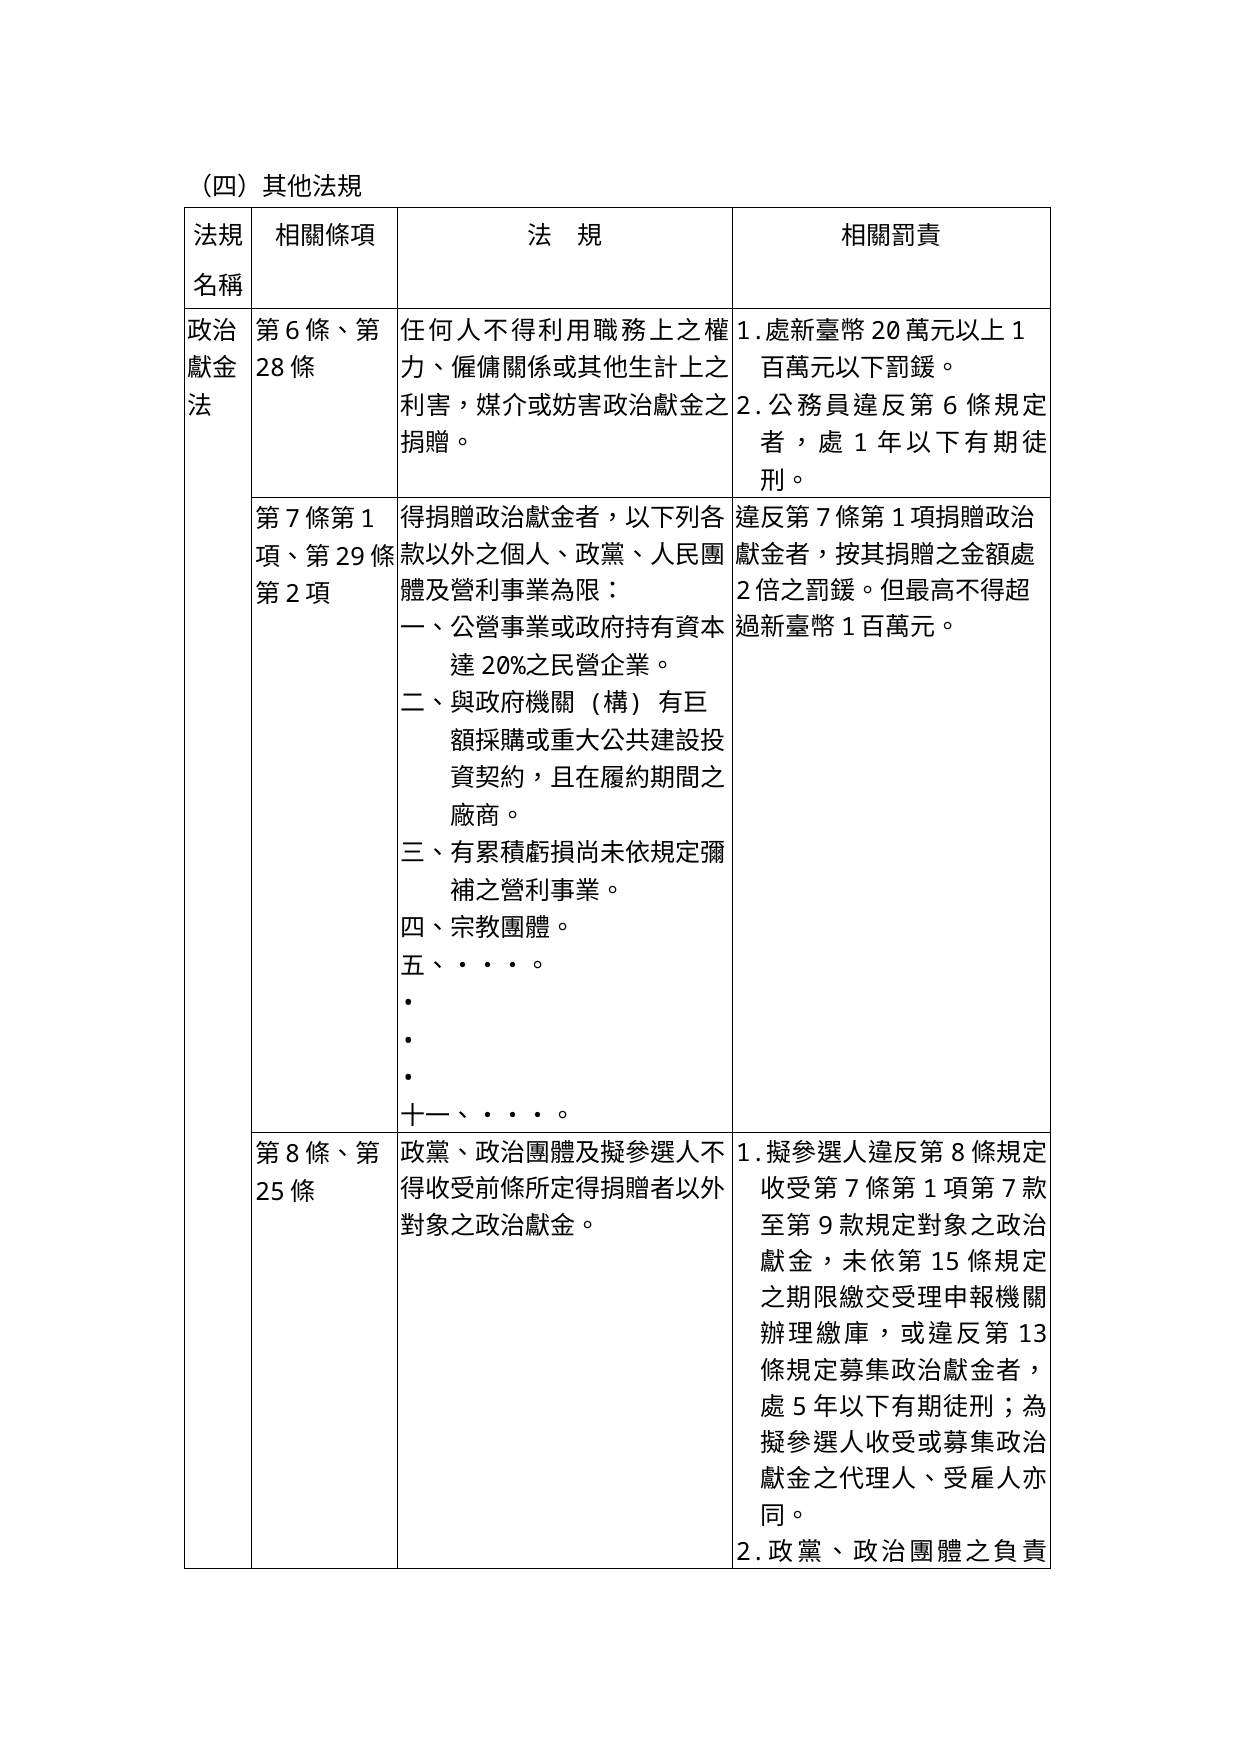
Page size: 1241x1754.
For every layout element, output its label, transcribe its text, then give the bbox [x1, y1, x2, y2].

table_header 法規 名稱 [185, 208, 251, 308]
table_cell 政黨、政治團體及擬參選人不得收受前條所定得捐贈者以外對象之政治獻金。 [398, 1133, 732, 1568]
table_header 法 規 [398, 208, 732, 308]
table_header 相關罰責 [733, 208, 1050, 308]
text （四）其他法規 [187, 150, 1053, 207]
table_cell 第8條、第25條 [252, 1133, 397, 1568]
table_cell 1.擬參選人違反第8條規定收受第7條第1項第7款至第9款規定對象之政治獻金，未依第15條規定之期限繳交受理申報機關辦理繳庫，或違反第13條規定募集政治獻金者，處5年以下有期徒刑；為擬參選人收受或募集政治獻金之代理人、受雇人亦同。 2.政黨、政治團體之負責 [733, 1133, 1050, 1568]
table_cell 第7條第1項、第29條第2項 [252, 498, 397, 1132]
table_cell 違反第7條第1項捐贈政治獻金者，按其捐贈之金額處2倍之罰鍰。但最高不得超過新臺幣1百萬元。 [733, 498, 1050, 1132]
table_cell 得捐贈政治獻金者，以下列各款以外之個人、政黨、人民團體及營利事業為限： 一、公營事業或政府持有資本達20%之民營企業。 二、與政府機關 (構) 有巨額採購或重大公共建設投資契約，且在履約期間之廠商。 三、有累積虧損尚未依規定彌補之營利事業。 四、宗教團體。 五、•••。 • • • 十一、•••。 [398, 498, 732, 1132]
table_header 相關條項 [252, 208, 397, 308]
table_cell 政治獻金法 [185, 309, 251, 1568]
table_cell 任何人不得利用職務上之權力、僱傭關係或其他生計上之利害，媒介或妨害政治獻金之捐贈。 [398, 309, 732, 497]
table_cell 1.處新臺幣20萬元以上1百萬元以下罰鍰。 2.公務員違反第6條規定者，處1年以下有期徒刑。 [733, 309, 1050, 497]
table_cell 第6條、第28條 [252, 309, 397, 497]
